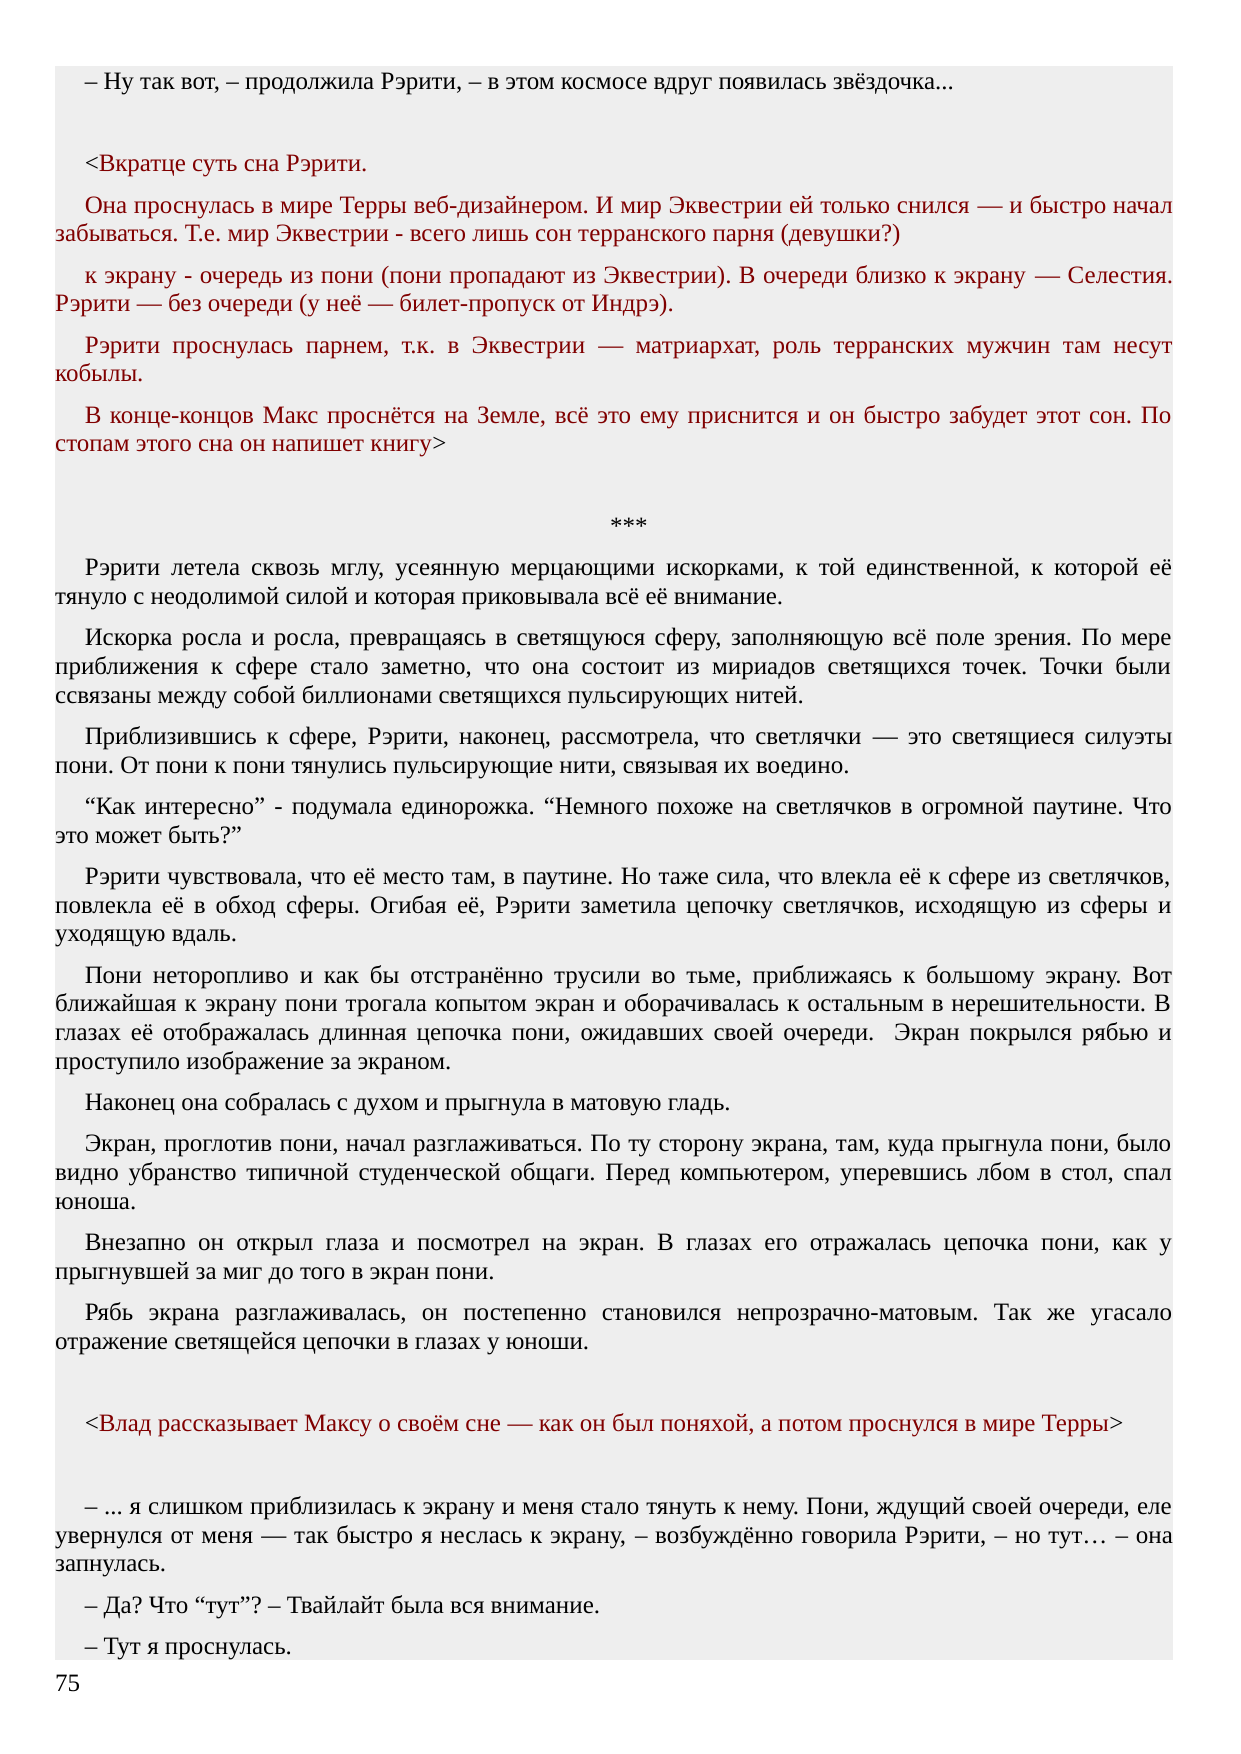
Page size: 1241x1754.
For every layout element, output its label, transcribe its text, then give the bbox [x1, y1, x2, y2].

text *** [55, 511, 1173, 540]
text – Ну так вот, – продолжила Рэрити, – в этом космосе вдруг появилась звёздочка... [55, 66, 1173, 95]
text <Влад рассказывает Максу о своём сне — как он был поняхой, а потом проснулся в мире Терры> [55, 1408, 1173, 1437]
text Искорка росла и росла, превращаясь в светящуюся сферу, заполняющую всё поле зрения. По мере приближения к сфере стало заметно, что она состоит из мириадов светящихся точек. Точки были ссвязаны между собой биллионами светящихся пульсирующих нитей. [55, 622, 1173, 708]
text Рэрити проснулась парнем, т.к. в Эквестрии — матриархат, роль терранских мужчин там несут кобылы. [55, 330, 1173, 387]
text – ... я слишком приблизилась к экрану и меня стало тянуть к нему. Пони, ждущий своей очереди, еле увернулся от меня — так быстро я неслась к экрану, – возбуждённо говорила Рэрити, – но тут… – она запнулась. [55, 1491, 1173, 1577]
text В конце-концов Макс проснётся на Земле, всё это ему приснится и он быстро забудет этот сон. По стопам этого сна он напишет книгу> [55, 400, 1173, 457]
text Приблизившись к сфере, Рэрити, наконец, рассмотрела, что светлячки — это светящиеся силуэты пони. От пони к пони тянулись пульсирующие нити, связывая их воедино. [55, 721, 1173, 778]
text Пони неторопливо и как бы отстранённо трусили во тьме, приближаясь к большому экрану. Вот ближайшая к экрану пони трогала копытом экран и оборачивалась к остальным в нерешительности. В глазах её отображалась длинная цепочка пони, ожидавших своей очереди. Экран покрылся рябью и проступило изображение за экраном. [55, 960, 1173, 1075]
text “Как интересно” - подумала единорожка. “Немного похоже на светлячков в огромной паутине. Что это может быть?” [55, 791, 1173, 848]
text Рэрити летела сквозь мглу, усеянную мерцающими искорками, к той единственной, к которой её тянуло с неодолимой силой и которая приковывала всё её внимание. [55, 552, 1173, 610]
text <Вкратце суть сна Рэрити. [55, 148, 1173, 177]
text – Тут я проснулась. [55, 1631, 1173, 1660]
text Внезапно он открыл глаза и посмотрел на экран. В глазах его отражалась цепочка пони, как у прыгнувшей за миг до того в экран пони. [55, 1227, 1173, 1285]
text Рэрити чувствовала, что её место там, в паутине. Но таже сила, что влекла её к сфере из светлячков, повлекла её в обход сферы. Огибая её, Рэрити заметила цепочку светлячков, исходящую из сферы и уходящую вдаль. [55, 861, 1173, 947]
text Экран, проглотив пони, начал разглаживаться. По ту сторону экрана, там, куда прыгнула пони, было видно убранство типичной студенческой общаги. Перед компьютером, уперевшись лбом в стол, спал юноша. [55, 1128, 1173, 1215]
text Наконец она собралась с духом и прыгнула в матовую гладь. [55, 1087, 1173, 1116]
text Рябь экрана разглаживалась, он постепенно становился непрозрачно-матовым. Так же угасало отражение светящейся цепочки в глазах у юноши. [55, 1297, 1173, 1355]
text – Да? Что “тут”? – Твайлайт была вся внимание. [55, 1590, 1173, 1618]
text к экрану - очередь из пони (пони пропадают из Эквестрии). В очереди близко к экрану — Селестия. Рэрити — без очереди (у неё — билет-пропуск от Индрэ). [55, 260, 1173, 317]
text Она проснулась в мире Терры веб-дизайнером. И мир Эквестрии ей только снился — и быстро начал забываться. Т.е. мир Эквестрии - всего лишь сон терранского парня (девушки?) [55, 190, 1173, 247]
